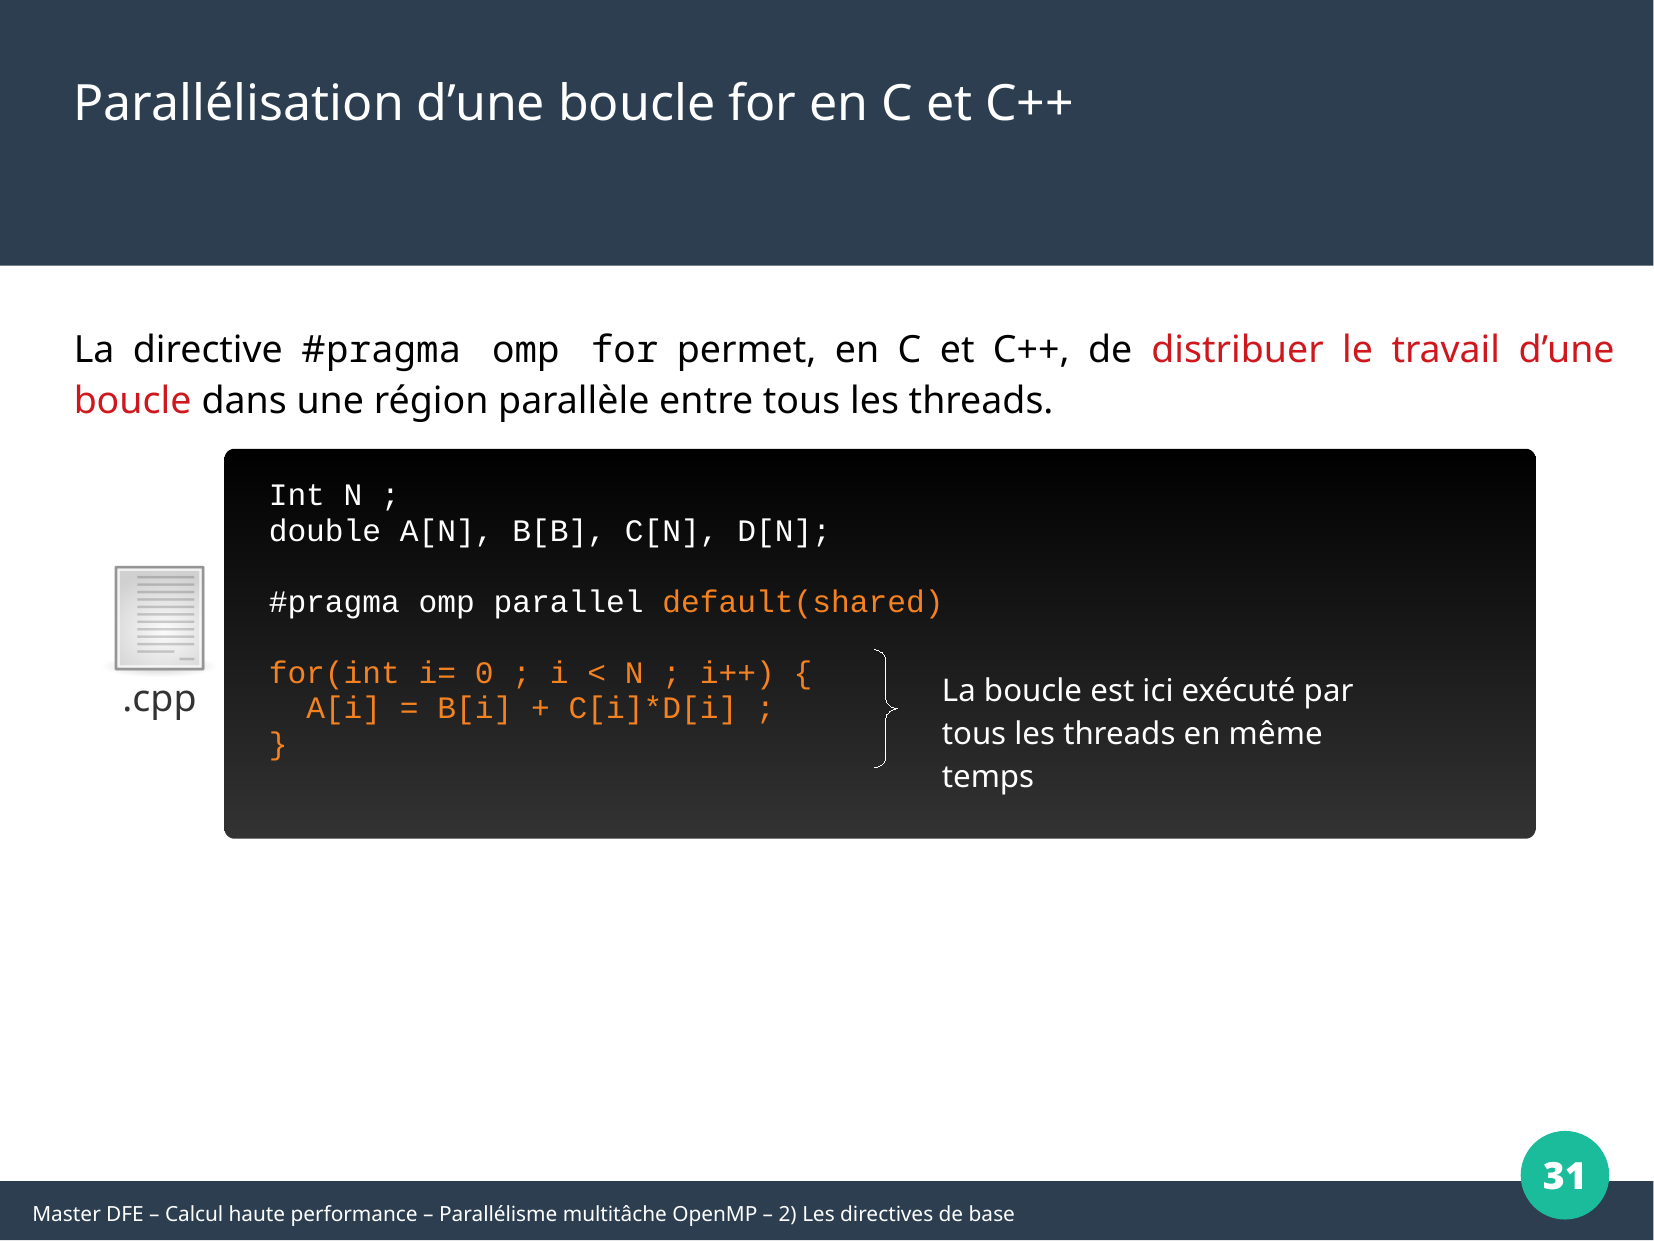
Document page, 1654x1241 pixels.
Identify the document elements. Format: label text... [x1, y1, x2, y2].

text_box Master DFE – Calcul haute performance – Parallélisme multitâche OpenMP – 2) Les directives de base [17, 1191, 1436, 1235]
picture [100, 561, 219, 663]
text_box La boucle est ici exécuté par tous les threads en même temps [927, 660, 1436, 803]
text_box [224, 448, 1536, 839]
text_box Parallélisation d’une boucle for en C et C++ [59, 59, 1477, 209]
text_box Int N ; double A[N], B[B], C[N], D[N]; #pragma omp parallel default(shared) for(int i= 0 ; i < N ; i++) { A[i] = B[i] + C[i]*D[i] ; } [254, 472, 1524, 1111]
text_box La directive #pragma omp for permet, en C et C++, de distribuer le travail d’une boucle dans une région parallèle entre tous les threads. [59, 314, 1630, 483]
text_box .cpp [82, 663, 237, 730]
